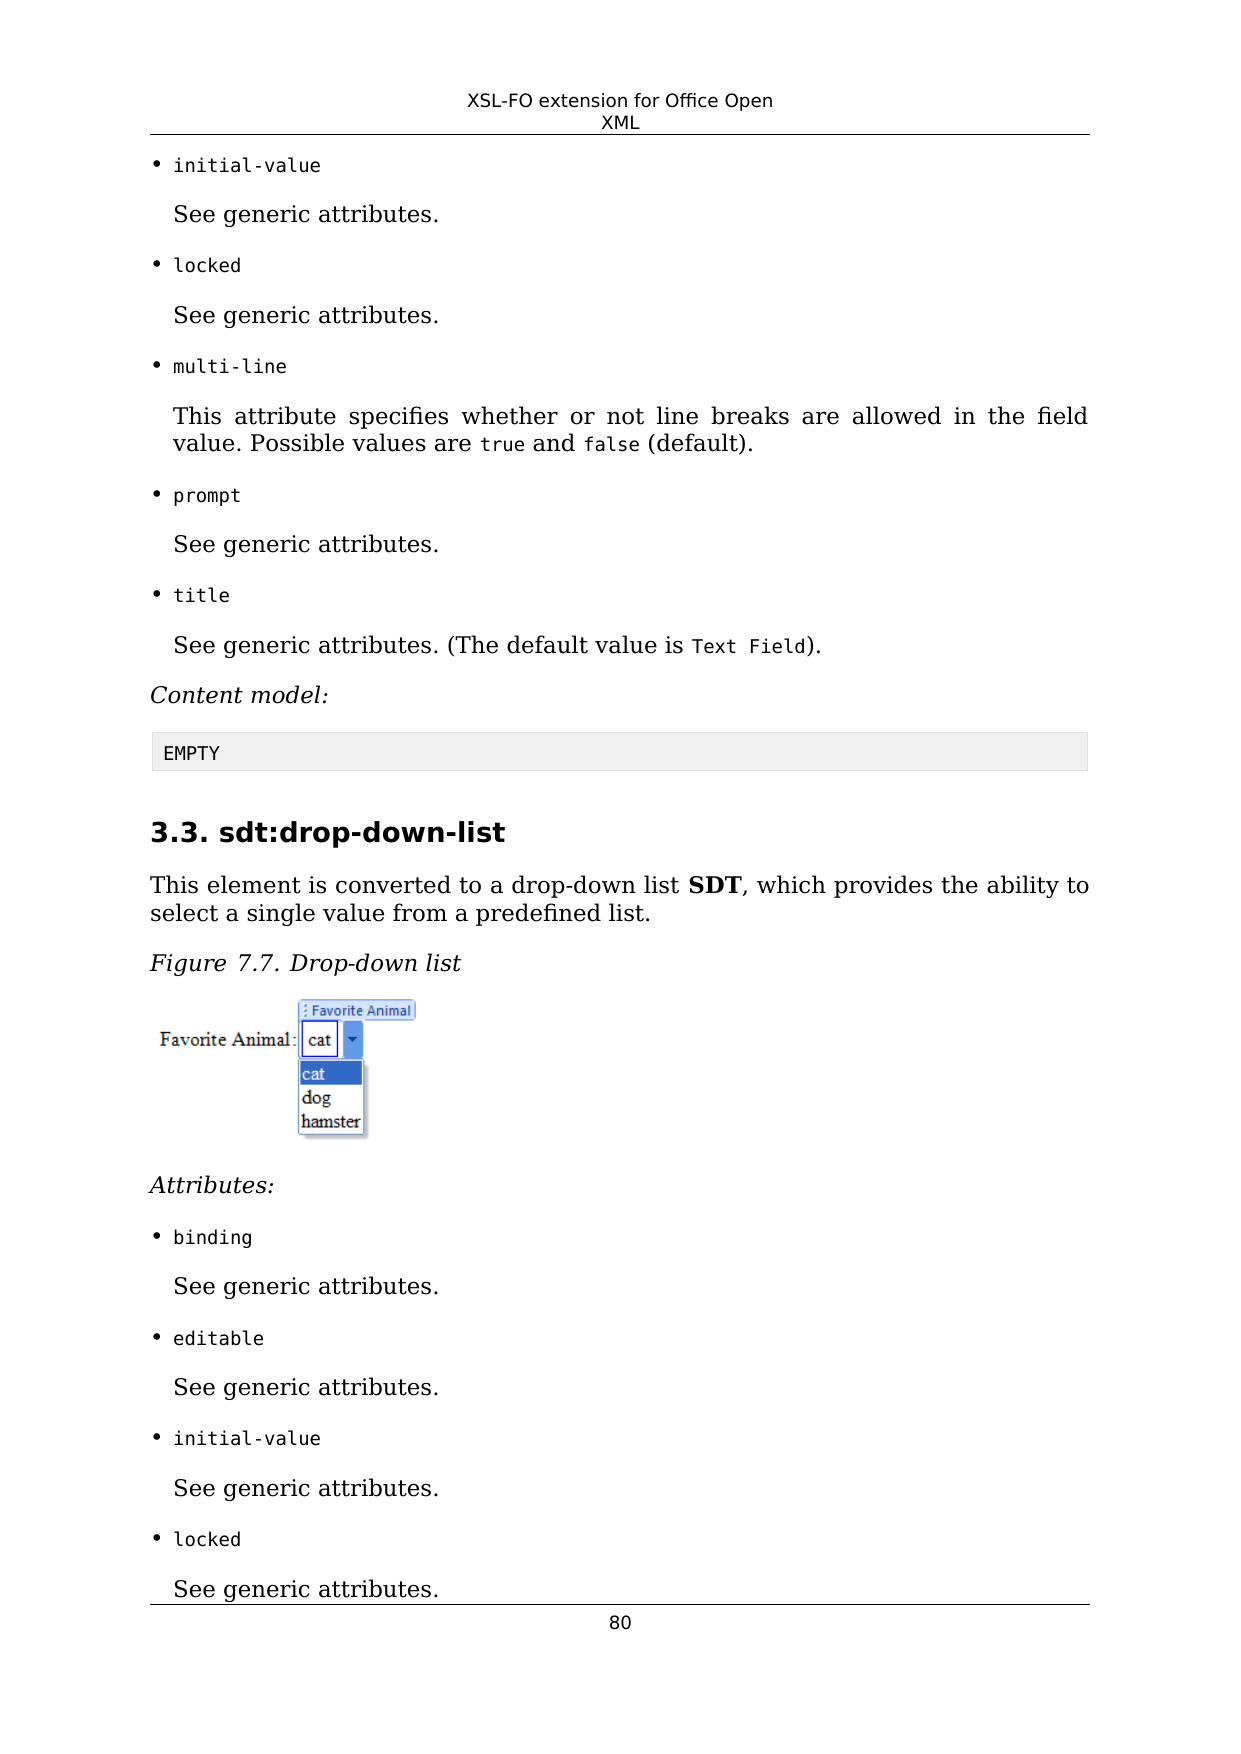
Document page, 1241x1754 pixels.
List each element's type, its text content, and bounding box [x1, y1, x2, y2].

list locked [150, 251, 1090, 278]
text This element is converted to a drop-down list SDT, which provides the ability to select a single value from a predefined list. [150, 872, 1090, 927]
list This attribute specifies whether or not line breaks are allowed in the field value. Possible values are true and false (default). [150, 402, 1090, 457]
list editable [150, 1323, 1090, 1350]
text 3.3. sdt:drop-down-list [150, 817, 1090, 849]
list See generic attributes. [150, 530, 1090, 558]
text Content model: [150, 682, 1090, 709]
list prompt [150, 480, 1090, 507]
picture [150, 988, 426, 1149]
list See generic attributes. [150, 1373, 1090, 1401]
list title [150, 581, 1090, 608]
list See generic attributes. [150, 200, 1090, 228]
text EMPTY [153, 733, 1087, 770]
list initial-value [150, 1424, 1090, 1451]
list See generic attributes. [150, 1272, 1090, 1300]
text Figure 7.7. Drop-down list [150, 950, 1090, 977]
list initial-value [150, 150, 1090, 177]
list locked [150, 1524, 1090, 1552]
list multi-line [150, 352, 1090, 379]
list See generic attributes. [150, 1474, 1090, 1502]
list See generic attributes. [150, 1575, 1090, 1602]
list See generic attributes. (The default value is Text Field). [150, 631, 1090, 659]
text Attributes: [150, 1172, 1090, 1199]
list See generic attributes. [150, 301, 1090, 329]
list binding [150, 1222, 1090, 1249]
